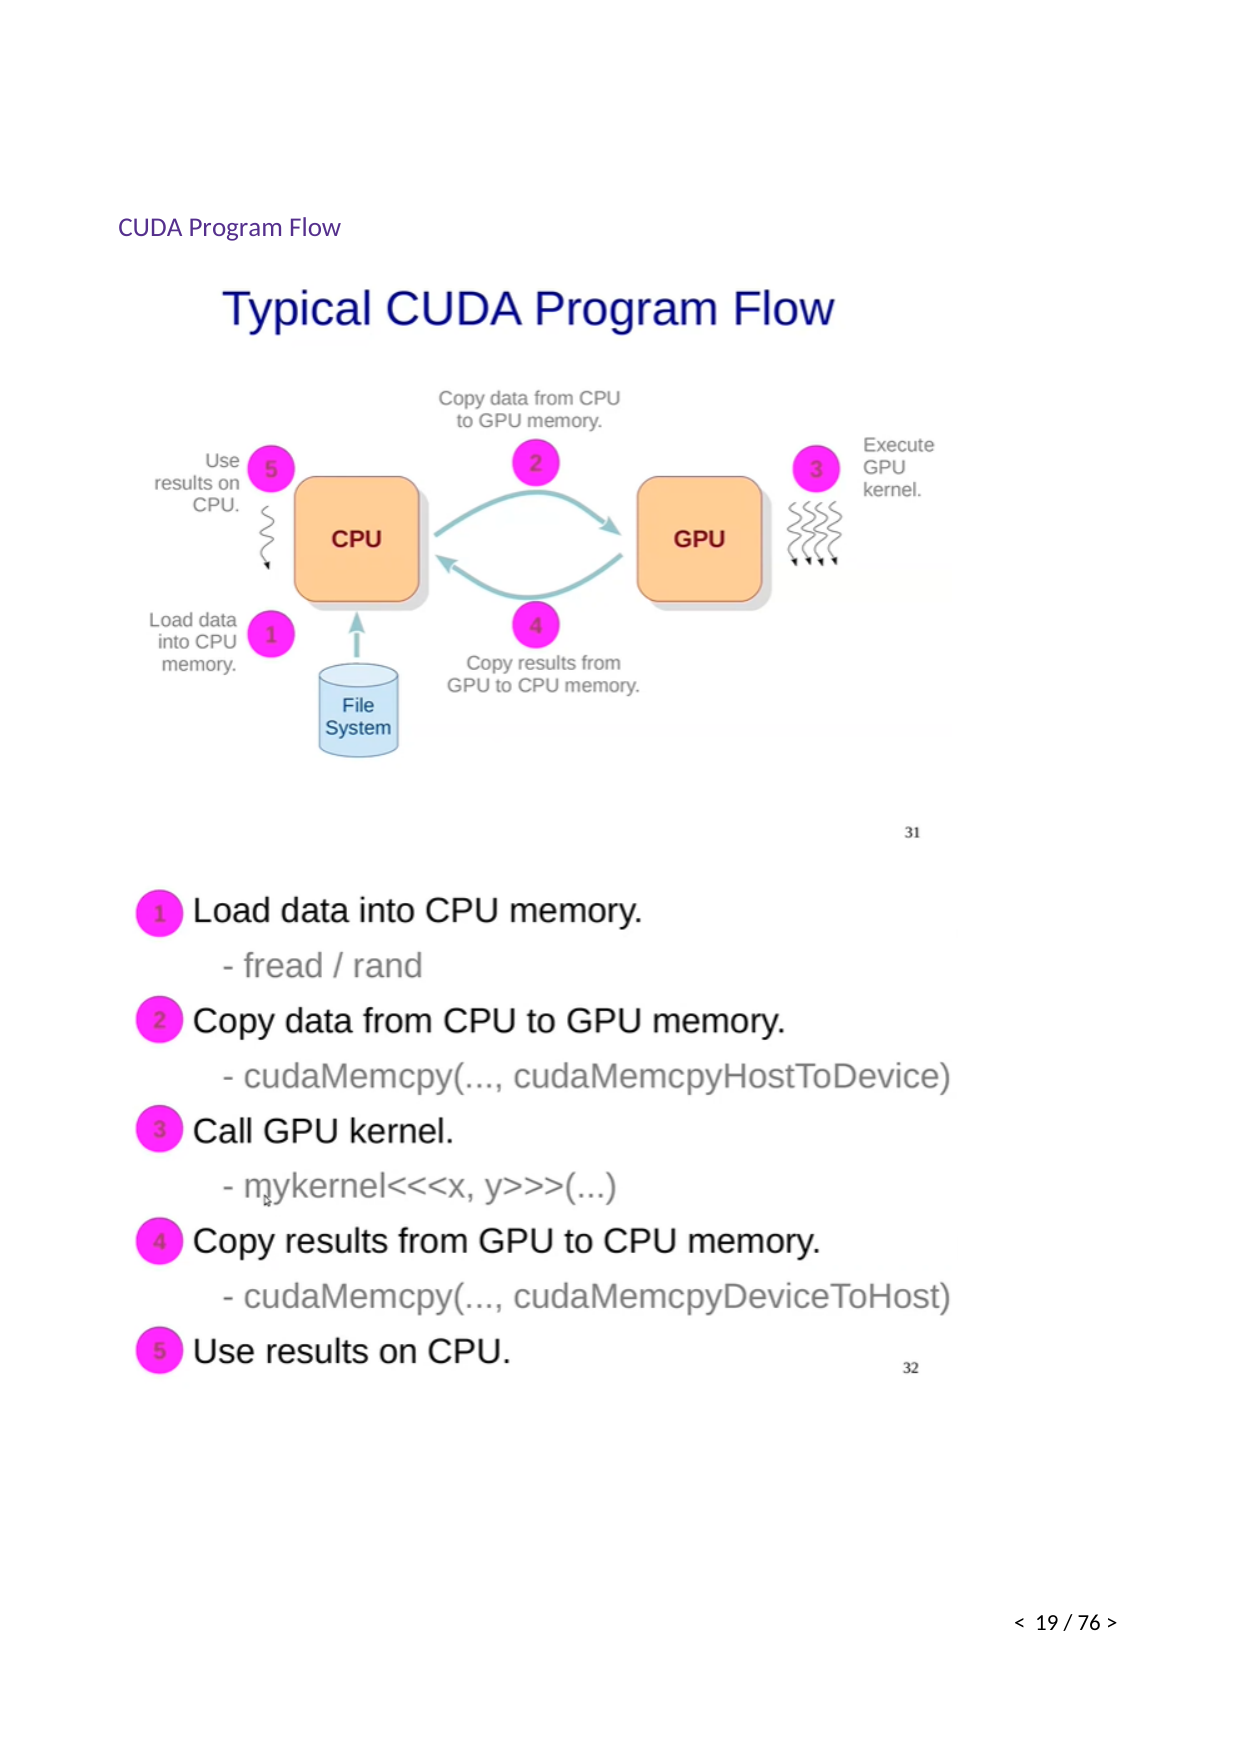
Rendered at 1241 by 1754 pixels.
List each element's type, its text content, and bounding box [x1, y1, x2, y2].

picture [118, 882, 959, 1397]
picture [118, 257, 952, 864]
subtitle CUDA Program Flow [118, 210, 1122, 243]
